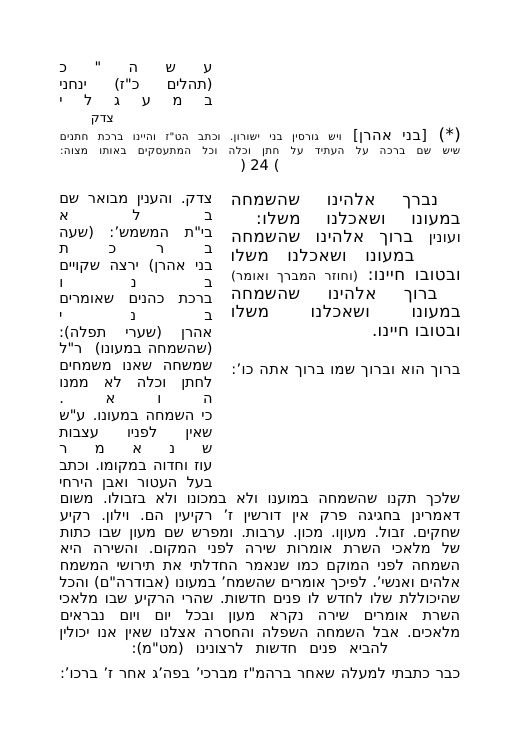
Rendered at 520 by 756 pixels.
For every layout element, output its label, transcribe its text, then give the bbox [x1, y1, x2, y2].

text להביא פנים חדשות לרצונינו (מט"מ): [59, 640, 461, 657]
table_header [213, 190, 231, 490]
text שלכך תקנו שהשמחה במוענו ולא במכונו ולא בזבולו. משום [59, 490, 461, 507]
table_header נברך אלהינו שהשמחה במעונו ושאכלנו משלו: ועונין ברוך אלהינו שהשמחה במעונו ושאכלנו משלו ובטובו חיינו: (וחוזר המברך ואומר) ברוך אלהינו שהשמחה במעונו ושאכלנו משלו ובטובו חיינו. ברוך הוא וברוך שמו ברוך אתה כו’: [231, 190, 461, 490]
text השמחה לפני המוקם כמו שנאמר החדלתי את תירושי המשמח [59, 557, 461, 574]
text ) 24 ( [59, 157, 461, 174]
table_header [231, 59, 461, 126]
text שחקים. זבול. מעוןו. מכון. ערבות. ומפרש שם מעון שבו כתות [59, 524, 461, 540]
text (*) [בני אהרן] ויש גורסין בני ישורון. וכתב הט"ז והיינו ברכת חתנים [59, 126, 461, 144]
table_header עשה"כ (תהלים כ"ז) ינחני במעגלי צדק [59, 59, 212, 126]
table_header [213, 59, 231, 126]
text כבר כתבתי למעלה שאחר ברהמ"ז מברכי’ בפה’ג אחר ז’ ברכו’: [59, 665, 461, 682]
text דאמרינן בחגיגה פרק אין דורשין ז’ רקיעין הם. וילון. רקיע [59, 507, 461, 524]
text מלאכים. אבל השמחה השפלה והחסרה אצלנו שאין אנו יכולין [59, 624, 461, 640]
text השרת אומרים שירה נקרא מעון ובכל יום ויום נבראים [59, 607, 461, 624]
text של מלאכי השרת אומרות שירה לפני המקום. והשירה היא [59, 540, 461, 557]
table_header צדק. והענין מבואר שם בלא בי"ת המשמש’: (שעה ברכת בני אהרן) ירצה שקויים בנו ברכת כהנים שאומרים בני אהרן (שערי תפלה): (שהשמחה במעונו) ר"ל שמשחה שאנו משמחים לחתן וכלה לא ממנו הוא. כי השמחה במעונו. ע"ש שאין לפניו עצבות שנאמר עוז וחדוה במקומו. וכתב בעל העטור ואבן הירחי [59, 190, 212, 490]
text שיש שם ברכה על העתיד על חתן וכלה וכל המתעסקים באותו מצוה: [59, 144, 461, 157]
text אלהים ואנשי’. לפיכך אומרים שהשמח’ במעונו (אבודרה"ם) והכל [59, 574, 461, 590]
text שהיכוללת שלו לחדש לו פנים חדשות. שהרי הרקיע שבו מלאכי [59, 590, 461, 607]
